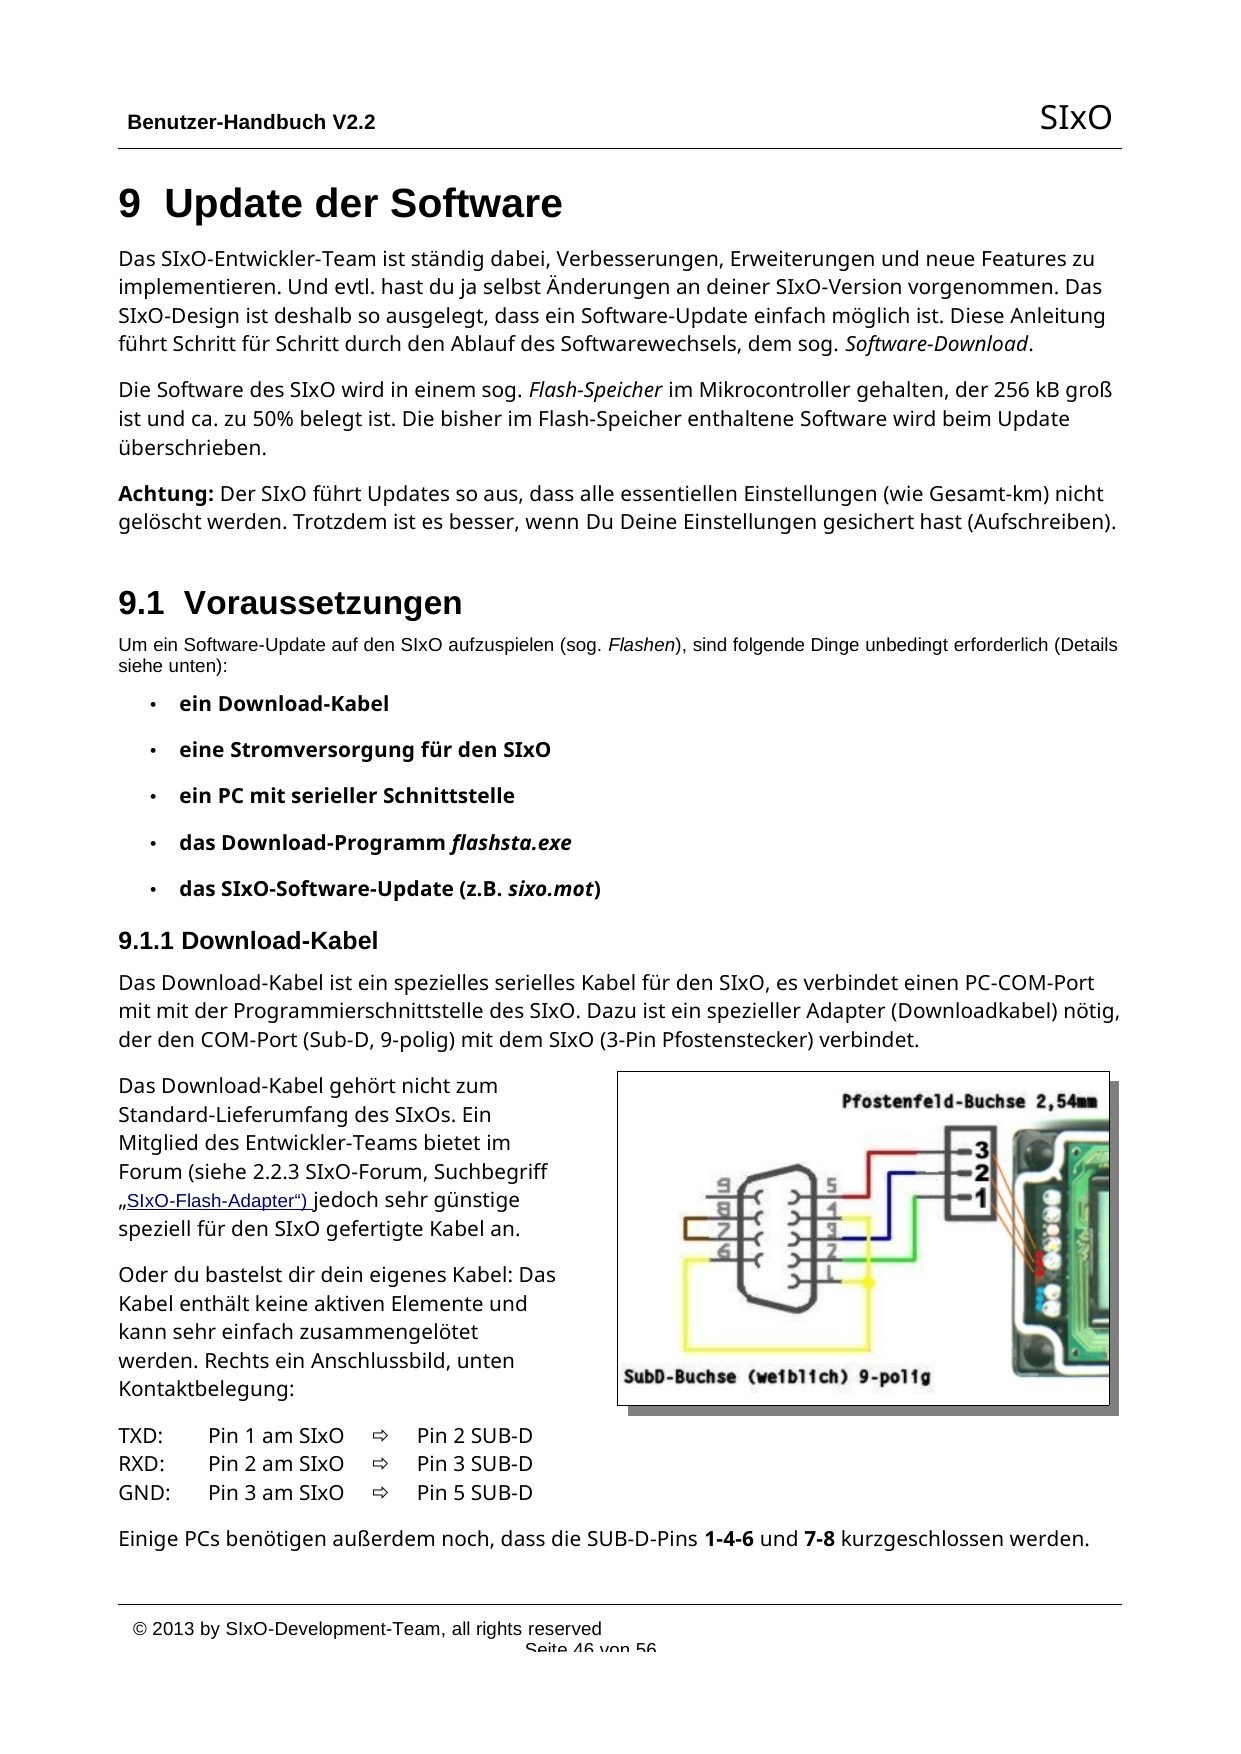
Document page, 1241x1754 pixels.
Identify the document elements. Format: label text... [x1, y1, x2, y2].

subtitle Update der Software [118, 180, 1122, 226]
text Das Download-Kabel gehört nicht zum Standard-Lieferumfang des SIxOs. Ein Mitglied des Entwickler-Teams bietet im Forum (siehe 2.2.3 SIxO-Forum, Suchbegriff „SIxO-Flash-Adapter“) jedoch sehr günstige speziell für den SIxO gefertigte Kabel an. [118, 1071, 617, 1242]
subtitle Download-Kabel [118, 927, 1122, 955]
text Um ein Software-Update auf den SIxO aufzuspielen (sog. Flashen), sind folgende Dinge unbedingt erforderlich (Details siehe unten): [118, 634, 1122, 676]
text Das Download-Kabel ist ein spezielles serielles Kabel für den SIxO, es verbindet einen PC-COM-Port mit mit der Programmierschnittstelle des SIxO. Dazu ist ein spezieller Adapter (Downloadkabel) nötig, der den COM-Port (Sub-D, 9-polig) mit dem SIxO (3-Pin Pfostenstecker) verbindet. [118, 968, 1122, 1053]
text Das SIxO-Entwickler-Team ist ständig dabei, Verbesserungen, Erweiterungen und neue Features zu implementieren. Und evtl. hast du ja selbst Änderungen an deiner SIxO-Version vorgenommen. Das SIxO-Design ist deshalb so ausgelegt, dass ein Software-Update einfach möglich ist. Diese Anleitung führt Schritt für Schritt durch den Ablauf des Softwarewechsels, dem sog. Software-Download. [118, 243, 1122, 358]
text TXD: Pin 1 am SIxO  Pin 2 SUB-D RXD: Pin 2 am SIxO  Pin 3 SUB-D GND: Pin 3 am SIxO  Pin 5 SUB-D [118, 1421, 1122, 1506]
subtitle Voraussetzungen [118, 584, 1122, 622]
text Oder du bastelst dir dein eigenes Kabel: Das Kabel enthält keine aktiven Elemente und kann sehr einfach zusammengelötet werden. Rechts ein Anschlussbild, unten Kontaktbelegung: [118, 1260, 617, 1403]
text Die Software des SIxO wird in einem sog. Flash-Speicher im Mikrocontroller gehalten, der 256 kB groß ist und ca. zu 50% belegt ist. Die bisher im Flash-Speicher enthaltene Software wird beim Update überschrieben. [118, 375, 1122, 461]
text Einige PCs benötigen außerdem noch, dass die SUB-D-Pins 1-4-6 und 7-8 kurzgeschlossen werden. [118, 1524, 1122, 1552]
text Achtung: Der SIxO führt Updates so aus, dass alle essentiellen Einstellungen (wie Gesamt-km) nicht gelöscht werden. Trotzdem ist es besser, wenn Du Deine Einstellungen gesichert hast (Aufschreiben). [118, 479, 1122, 536]
picture [618, 1072, 1109, 1405]
list ein PC mit serieller Schnittstelle [150, 781, 1122, 810]
list das Download-Programm flashsta.exe [150, 827, 1122, 856]
list ein Download-Kabel [150, 689, 1122, 717]
list das SIxO-Software-Update (z.B. sixo.mot) [150, 874, 1122, 902]
list eine Stromversorgung für den SIxO [150, 735, 1122, 763]
